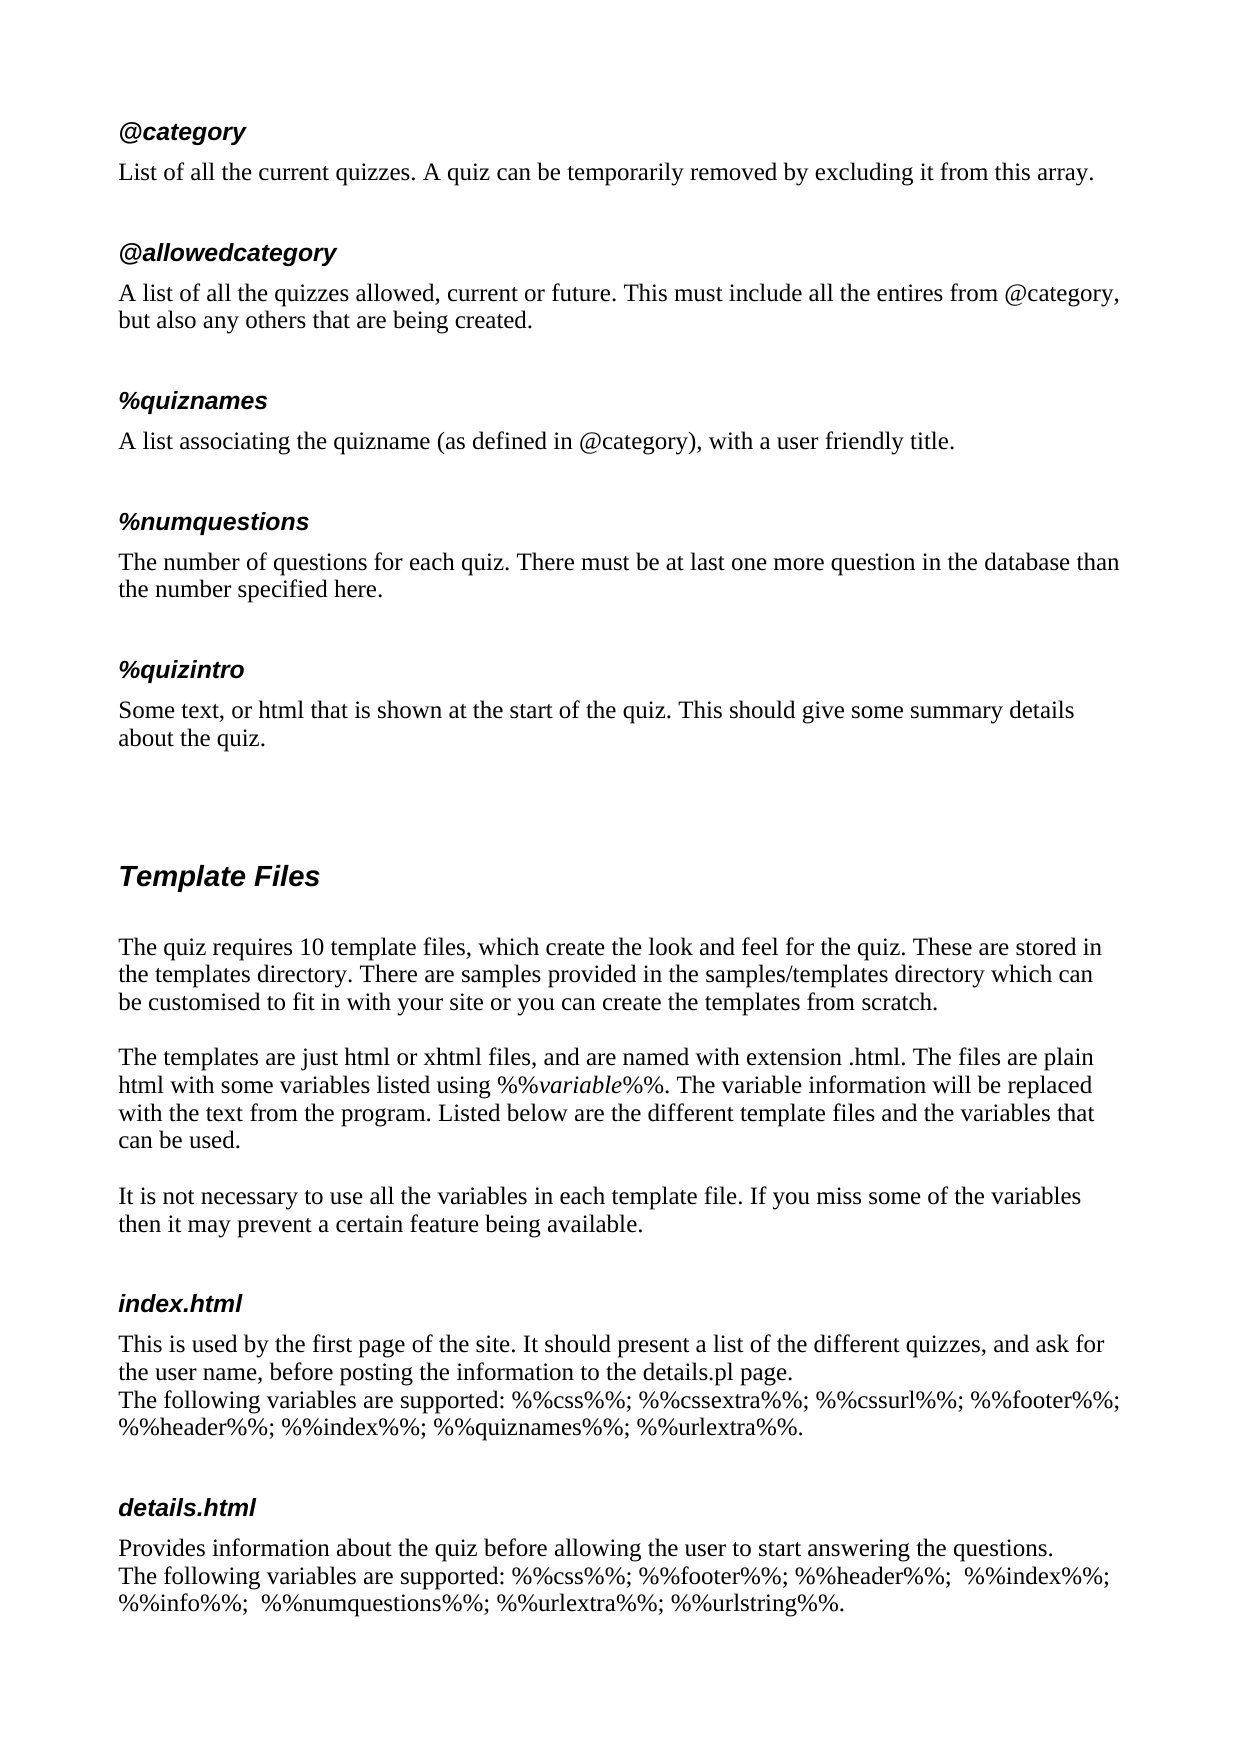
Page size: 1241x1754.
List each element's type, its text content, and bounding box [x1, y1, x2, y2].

subtitle %quiznames [118, 387, 1122, 415]
text Some text, or html that is shown at the start of the quiz. This should give some summary details about the quiz. [118, 696, 1122, 752]
text A list of all the quizzes allowed, current or future. This must include all the entires from @category, but also any others that are being created. [118, 279, 1122, 334]
subtitle index.html [118, 1290, 1122, 1318]
text The following variables are supported: %%css%%; %%cssextra%%; %%cssurl%%; %%footer%%; %%header%%; %%index%%; %%quiznames%%; %%urlextra%%. [118, 1386, 1122, 1441]
text The quiz requires 10 template files, which create the look and feel for the quiz. These are stored in the templates directory. There are samples provided in the samples/templates directory which can be customised to fit in with your site or you can create the templates from scratch. [118, 933, 1122, 1016]
subtitle Template Files [118, 860, 1122, 892]
subtitle @category [118, 118, 1122, 146]
text This is used by the first page of the site. It should present a list of the different quizzes, and ask for the user name, before posting the information to the details.pl page. [118, 1330, 1122, 1386]
text The templates are just html or xhtml files, and are named with extension .html. The files are plain html with some variables listed using %%variable%%. The variable information will be replaced with the text from the program. Listed below are the different template files and the variables that can be used. [118, 1043, 1122, 1154]
subtitle %quizintro [118, 656, 1122, 684]
text The number of questions for each quiz. There must be at last one more question in the database than the number specified here. [118, 548, 1122, 603]
subtitle @allowedcategory [118, 239, 1122, 266]
text List of all the current quizzes. A quiz can be temporarily removed by excluding it from this array. [118, 158, 1122, 186]
subtitle %numquestions [118, 508, 1122, 535]
text It is not necessary to use all the variables in each template file. If you miss some of the variables then it may prevent a certain feature being available. [118, 1182, 1122, 1237]
text A list associating the quizname (as defined in @category), with a user friendly title. [118, 427, 1122, 455]
subtitle details.html [118, 1494, 1122, 1522]
text Provides information about the quiz before allowing the user to start answering the questions. [118, 1534, 1122, 1562]
text The following variables are supported: %%css%%; %%footer%%; %%header%%; %%index%%; %%info%%; %%numquestions%%; %%urlextra%%; %%urlstring%%. [118, 1562, 1122, 1617]
